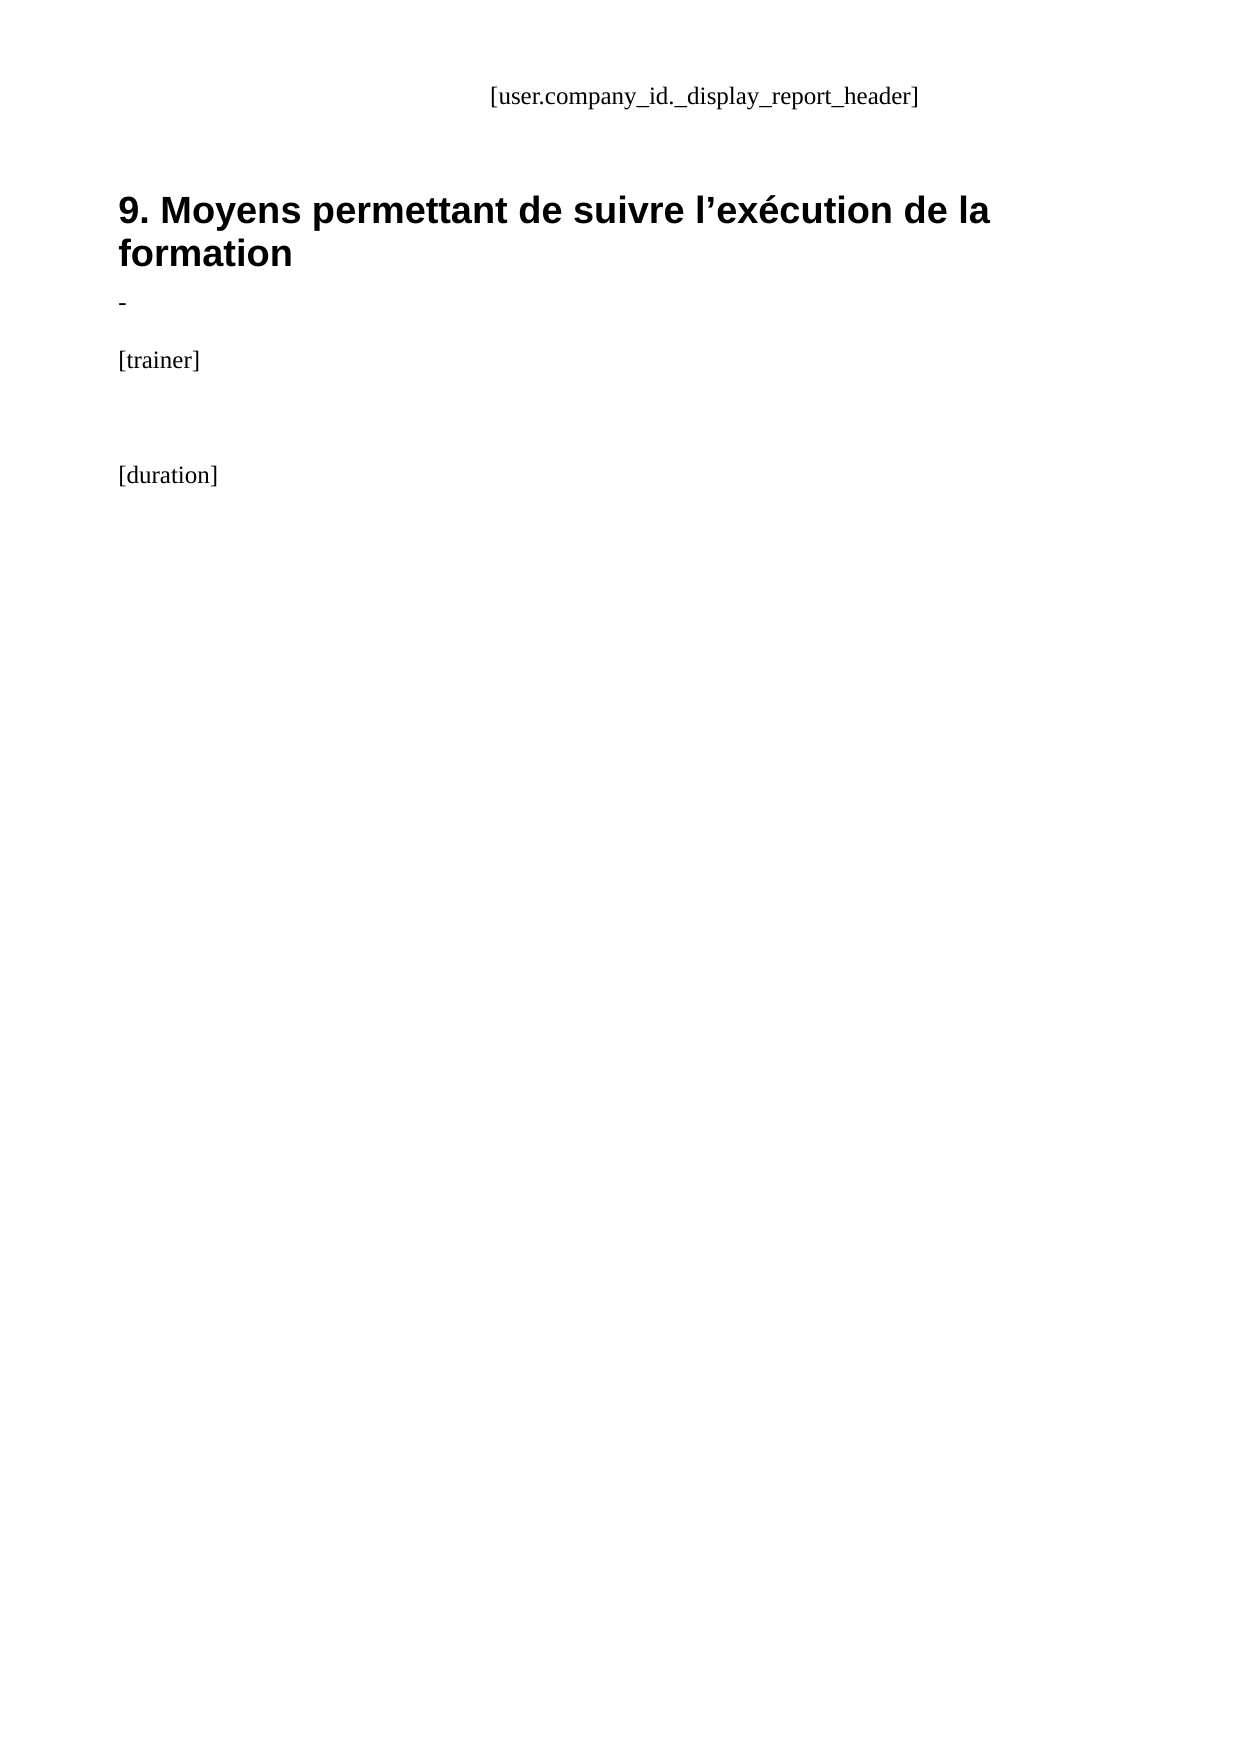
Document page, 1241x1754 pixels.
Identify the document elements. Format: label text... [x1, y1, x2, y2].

text [trainer] [118, 345, 1122, 373]
text - [118, 287, 1122, 316]
subtitle 9. Moyens permettant de suivre l’exécution de la formation [118, 187, 1122, 275]
text [duration] [118, 460, 1122, 488]
